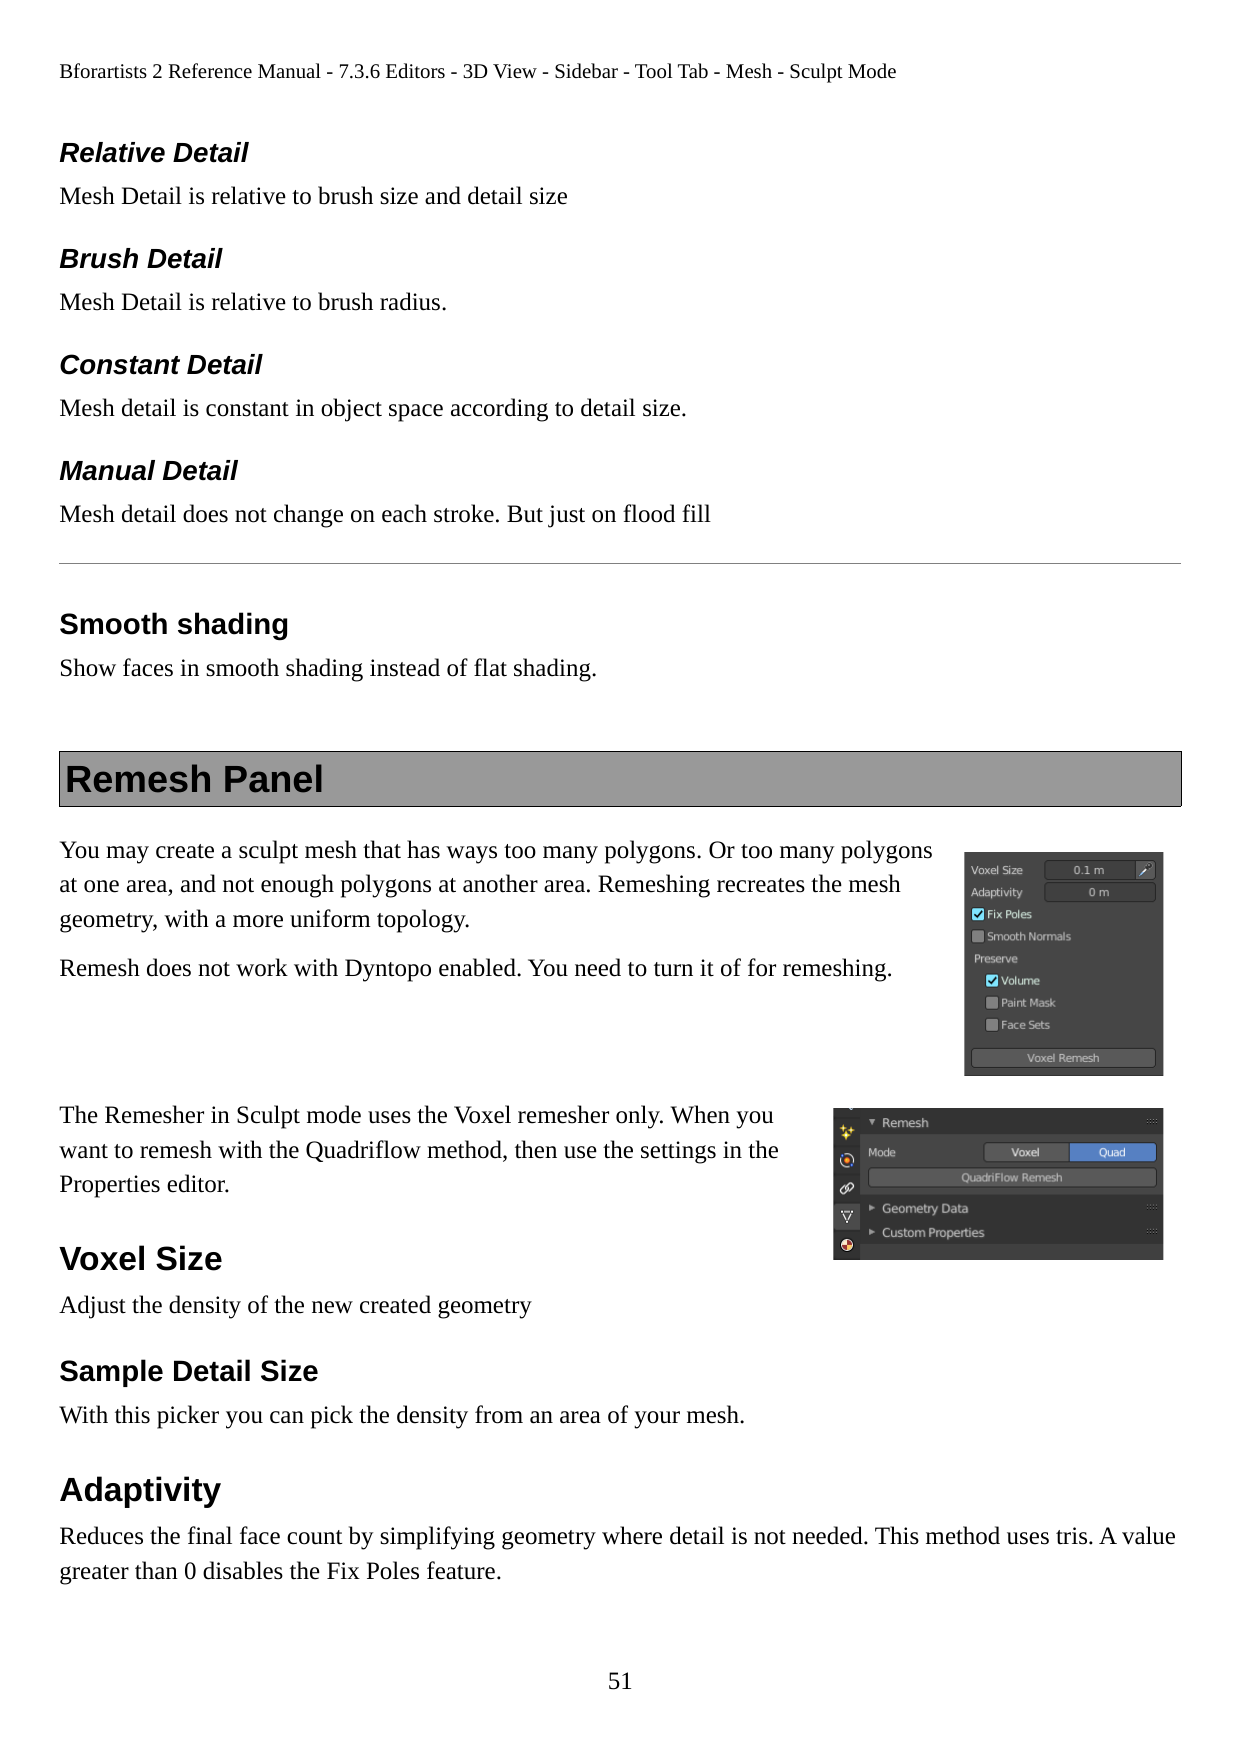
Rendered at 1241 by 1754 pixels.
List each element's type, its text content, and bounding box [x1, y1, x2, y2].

table_header Remesh Panel [60, 752, 1181, 806]
subtitle Sample Detail Size [59, 1354, 1181, 1388]
text Adjust the density of the new created geometry [59, 1290, 1181, 1319]
text Mesh Detail is relative to brush radius. [59, 287, 1181, 316]
subtitle Voxel Size [59, 1239, 1181, 1278]
text With this picker you can pick the density from an area of your mesh. [59, 1400, 1181, 1429]
text Reduces the final face count by simplifying geometry where detail is not needed. This method uses tris. A value greater than 0 disables the Fix Poles feature. [59, 1521, 1181, 1584]
picture [964, 852, 1164, 1076]
text You may create a sculpt mesh that has ways too many polygons. Or too many polygons at one area, and not enough polygons at another area. Remeshing recreates the mesh geometry, with a more uniform topology. [59, 835, 1181, 933]
text Mesh detail is constant in object space according to detail size. [59, 393, 1181, 422]
subtitle Adaptivity [59, 1470, 1181, 1509]
text Mesh detail does not change on each stroke. But just on flood fill [59, 499, 1181, 528]
text Mesh Detail is relative to brush size and detail size [59, 181, 1181, 210]
subtitle Brush Detail [59, 243, 1181, 274]
subtitle Manual Detail [59, 454, 1181, 486]
subtitle Smooth shading [59, 607, 1181, 640]
picture [833, 1108, 1164, 1260]
subtitle Constant Detail [59, 348, 1181, 380]
subtitle Relative Detail [59, 137, 1181, 168]
text The Remesher in Sculpt mode uses the Voxel remesher only. When you want to remesh with the Quadriflow method, then use the settings in the Properties editor. [59, 1100, 1181, 1198]
text Show faces in smooth shading instead of flat shading. [59, 653, 1181, 682]
text Remesh does not work with Dyntopo enabled. You need to turn it of for remeshing. [59, 953, 964, 982]
